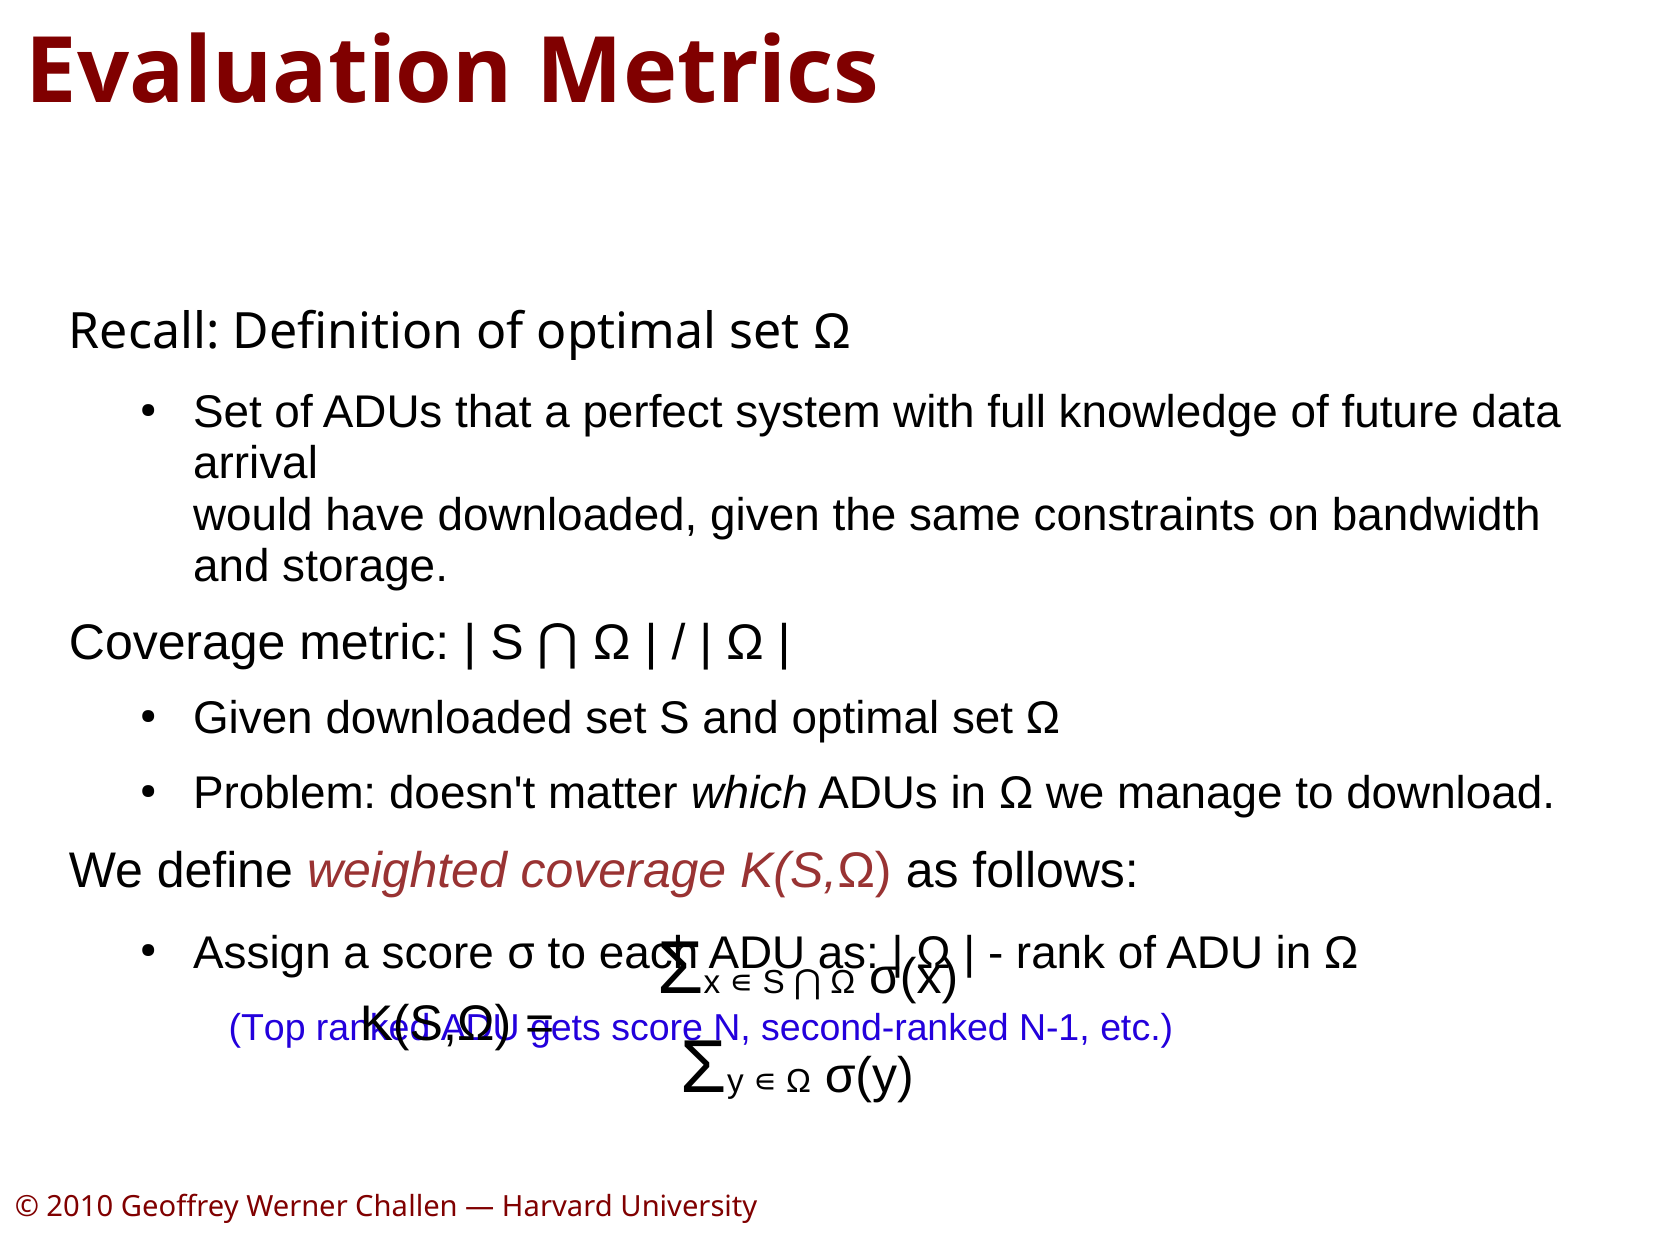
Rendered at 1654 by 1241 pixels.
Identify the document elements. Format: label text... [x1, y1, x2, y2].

text_box Σx ∊ S ⋂ Ω σ(x) [642, 918, 976, 1017]
text_box Σy ∊ Ω σ(y) [666, 1016, 940, 1116]
title Evaluation Metrics [25, 12, 1438, 121]
list Recall: Definition of optimal set Ω Set of ADUs that a perfect system with full knowledge of future data arrival would have downloaded, given the same constraints on bandwidth and storage. Coverage metric: | S ⋂ Ω | / | Ω | Given downloaded set S and optimal set Ω Problem: doesn't matter which ADUs in Ω we manage to download. We define weighted coverage K(S,Ω) as follows: Assign a score σ to each ADU as: | Ω | - rank of ADU in Ω (Top ranked ADU gets score N, second-ranked N-1, etc.) [51, 295, 1628, 1150]
text_box K(S,Ω) = [345, 987, 584, 1058]
